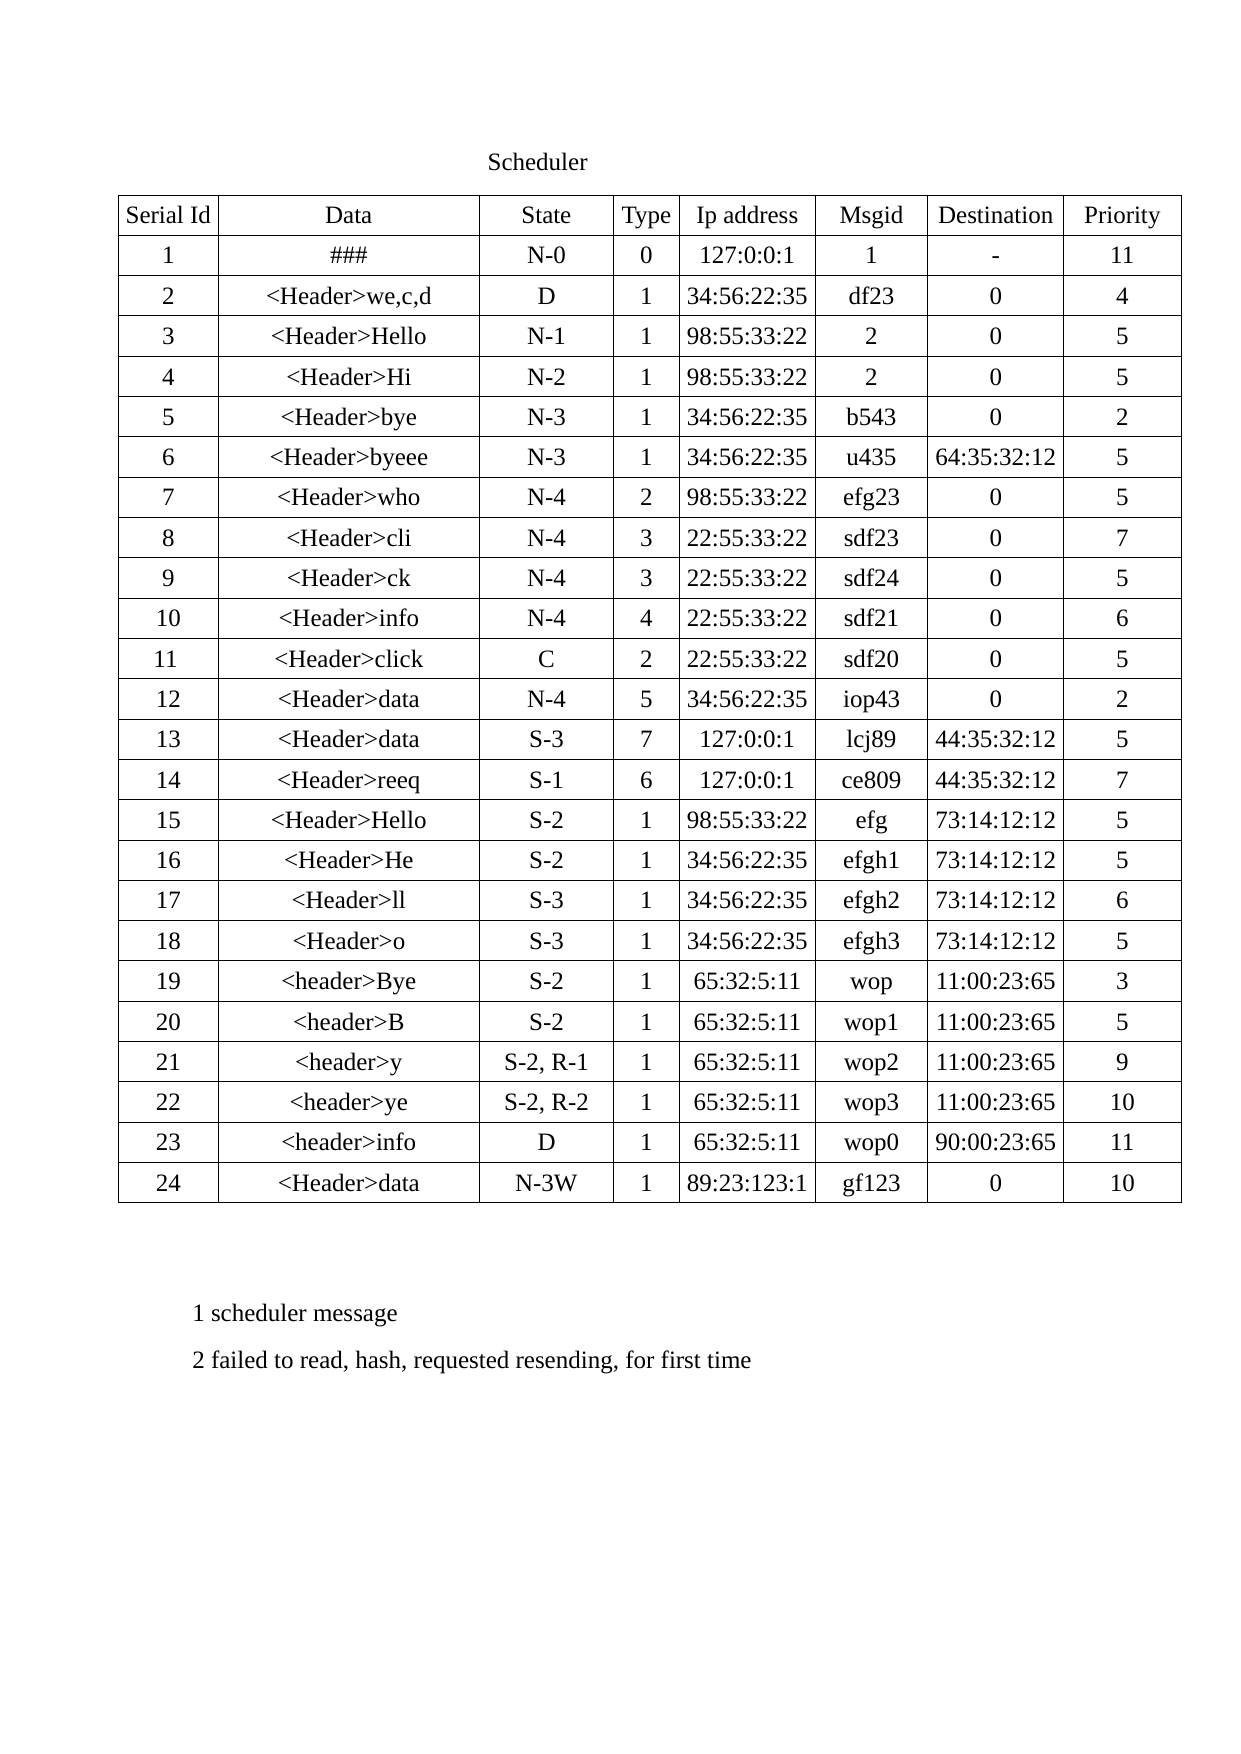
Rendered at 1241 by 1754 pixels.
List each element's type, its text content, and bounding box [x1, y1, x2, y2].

table_cell 1 [614, 1042, 679, 1081]
table_cell N-3W [480, 1163, 613, 1202]
table_cell 90:00:23:65 [928, 1123, 1063, 1162]
table_cell N-4 [480, 599, 613, 638]
table_cell 0 [614, 236, 679, 275]
table_cell 98:55:33:22 [680, 357, 815, 396]
table_cell 21 [119, 1042, 218, 1081]
table_cell 34:56:22:35 [680, 397, 815, 436]
table_cell <Header>Hello [219, 800, 479, 839]
table_cell 89:23:123:1 [680, 1163, 815, 1202]
table_cell 65:32:5:11 [680, 1123, 815, 1162]
table_cell 14 [119, 760, 218, 799]
table_cell 1 [614, 437, 679, 477]
table_cell 9 [119, 558, 218, 598]
table_cell 11 [1064, 236, 1181, 275]
table_header State [480, 196, 613, 235]
table_cell 5 [1064, 437, 1181, 477]
table_cell S-2 [480, 1002, 613, 1041]
table_header Data [219, 196, 479, 235]
table_cell 11:00:23:65 [928, 961, 1063, 1001]
table_cell <Header>we,c,d [219, 276, 479, 315]
table_cell lcj89 [816, 720, 927, 759]
table_cell 11 [119, 639, 218, 678]
table_cell 127:0:0:1 [680, 760, 815, 799]
table_cell <Header>reeq [219, 760, 479, 799]
table_cell N-4 [480, 478, 613, 517]
table_cell 73:14:12:12 [928, 800, 1063, 839]
table_cell 5 [1064, 800, 1181, 839]
table_cell 11:00:23:65 [928, 1042, 1063, 1081]
table_cell <Header>bye [219, 397, 479, 436]
table_cell 5 [119, 397, 218, 436]
table_cell 34:56:22:35 [680, 276, 815, 315]
table_cell N-4 [480, 679, 613, 718]
table_cell 5 [1064, 558, 1181, 598]
table_cell 1 [614, 800, 679, 839]
table_cell gf123 [816, 1163, 927, 1202]
table_cell 0 [928, 599, 1063, 638]
table_cell 2 [614, 639, 679, 678]
table_cell N-1 [480, 316, 613, 356]
table_cell 4 [1064, 276, 1181, 315]
table_cell wop1 [816, 1002, 927, 1041]
table_cell <Header>He [219, 841, 479, 880]
table_cell 22 [119, 1082, 218, 1122]
table_cell 5 [1064, 720, 1181, 759]
table_cell <header>y [219, 1042, 479, 1081]
table_cell 98:55:33:22 [680, 800, 815, 839]
table_cell ce809 [816, 760, 927, 799]
table_cell wop [816, 961, 927, 1001]
table_cell 6 [614, 760, 679, 799]
table_cell 5 [1064, 841, 1181, 880]
table_cell S-3 [480, 720, 613, 759]
table_cell 0 [928, 679, 1063, 718]
table_cell <Header>ck [219, 558, 479, 598]
table_cell S-2 [480, 841, 613, 880]
table_cell 13 [119, 720, 218, 759]
table_cell 24 [119, 1163, 218, 1202]
table_cell N-0 [480, 236, 613, 275]
table_cell b543 [816, 397, 927, 436]
table_cell 1 [614, 881, 679, 920]
table_cell 8 [119, 518, 218, 557]
table_cell 2 [614, 478, 679, 517]
table_header Msgid [816, 196, 927, 235]
table_cell <Header>o [219, 921, 479, 960]
table_cell 16 [119, 841, 218, 880]
table_cell <header>Bye [219, 961, 479, 1001]
table_cell N-3 [480, 397, 613, 436]
table_cell 98:55:33:22 [680, 478, 815, 517]
table_cell 1 [614, 1123, 679, 1162]
table_cell 7 [614, 720, 679, 759]
table_cell 0 [928, 357, 1063, 396]
table_cell S-3 [480, 921, 613, 960]
table_cell 73:14:12:12 [928, 921, 1063, 960]
table_cell <Header>info [219, 599, 479, 638]
table_cell 2 [1064, 679, 1181, 718]
table_cell 23 [119, 1123, 218, 1162]
table_cell 6 [119, 437, 218, 477]
table_cell 15 [119, 800, 218, 839]
table_cell <Header>data [219, 679, 479, 718]
table_cell efgh2 [816, 881, 927, 920]
table_cell 0 [928, 276, 1063, 315]
table_cell 6 [1064, 881, 1181, 920]
table_cell wop2 [816, 1042, 927, 1081]
table_cell S-2, R-1 [480, 1042, 613, 1081]
text 2 failed to read, hash, requested resending, for first time [118, 1345, 1122, 1374]
table_cell 9 [1064, 1042, 1181, 1081]
table_cell 0 [928, 478, 1063, 517]
table_cell <Header>data [219, 1163, 479, 1202]
table_cell 44:35:32:12 [928, 760, 1063, 799]
table_cell N-4 [480, 558, 613, 598]
table_cell sdf20 [816, 639, 927, 678]
table_cell 7 [119, 478, 218, 517]
table_cell N-3 [480, 437, 613, 477]
table_cell 1 [119, 236, 218, 275]
table_cell 22:55:33:22 [680, 639, 815, 678]
table_cell 1 [614, 276, 679, 315]
table_cell 4 [614, 599, 679, 638]
table_cell 3 [1064, 961, 1181, 1001]
table_cell 1 [614, 961, 679, 1001]
table_cell sdf21 [816, 599, 927, 638]
table_cell D [480, 1123, 613, 1162]
table_cell S-2, R-2 [480, 1082, 613, 1122]
table_cell <Header>Hi [219, 357, 479, 396]
table_header Priority [1064, 196, 1181, 235]
table_cell 5 [1064, 1002, 1181, 1041]
table_cell efg [816, 800, 927, 839]
table_cell 1 [614, 1002, 679, 1041]
table_cell 2 [816, 357, 927, 396]
table_cell 5 [614, 679, 679, 718]
table_cell 7 [1064, 518, 1181, 557]
table_cell df23 [816, 276, 927, 315]
table_cell 0 [928, 397, 1063, 436]
table_cell N-4 [480, 518, 613, 557]
table_cell 1 [816, 236, 927, 275]
table_cell u435 [816, 437, 927, 477]
table_cell 12 [119, 679, 218, 718]
table_header Destination [928, 196, 1063, 235]
table_cell 6 [1064, 599, 1181, 638]
table_cell 2 [119, 276, 218, 315]
table_cell 64:35:32:12 [928, 437, 1063, 477]
table_cell 65:32:5:11 [680, 1082, 815, 1122]
table_cell 22:55:33:22 [680, 518, 815, 557]
table_cell 11:00:23:65 [928, 1002, 1063, 1041]
table_cell iop43 [816, 679, 927, 718]
table_cell 3 [119, 316, 218, 356]
table_cell <Header>data [219, 720, 479, 759]
table_cell 3 [614, 558, 679, 598]
table_cell 1 [614, 316, 679, 356]
table_cell 34:56:22:35 [680, 437, 815, 477]
table_cell sdf23 [816, 518, 927, 557]
table_cell 0 [928, 316, 1063, 356]
table_cell 5 [1064, 357, 1181, 396]
table_cell 18 [119, 921, 218, 960]
table_cell 10 [1064, 1082, 1181, 1122]
table_cell 0 [928, 1163, 1063, 1202]
table_header Type [614, 196, 679, 235]
table_cell <header>ye [219, 1082, 479, 1122]
table_cell 65:32:5:11 [680, 961, 815, 1001]
table_cell 7 [1064, 760, 1181, 799]
table_cell 22:55:33:22 [680, 558, 815, 598]
table_cell S-2 [480, 800, 613, 839]
table_cell 5 [1064, 316, 1181, 356]
table_cell 5 [1064, 478, 1181, 517]
text 1 scheduler message [118, 1298, 1122, 1326]
table_cell 1 [614, 921, 679, 960]
table_cell 1 [614, 357, 679, 396]
table_cell wop3 [816, 1082, 927, 1122]
table_cell sdf24 [816, 558, 927, 598]
table_cell efgh3 [816, 921, 927, 960]
table_cell 98:55:33:22 [680, 316, 815, 356]
table_cell 11:00:23:65 [928, 1082, 1063, 1122]
table_cell <Header>who [219, 478, 479, 517]
table_cell 4 [119, 357, 218, 396]
table_cell 5 [1064, 639, 1181, 678]
table_cell <Header>ll [219, 881, 479, 920]
table_cell 22:55:33:22 [680, 599, 815, 638]
table_cell S-3 [480, 881, 613, 920]
text Scheduler [118, 147, 1122, 176]
table_cell 20 [119, 1002, 218, 1041]
table_cell 3 [614, 518, 679, 557]
table_cell 1 [614, 1082, 679, 1122]
table_cell C [480, 639, 613, 678]
table_cell 65:32:5:11 [680, 1002, 815, 1041]
table_header Serial Id [119, 196, 218, 235]
table_cell 34:56:22:35 [680, 881, 815, 920]
table_cell 127:0:0:1 [680, 236, 815, 275]
table_cell N-2 [480, 357, 613, 396]
table_cell 19 [119, 961, 218, 1001]
table_cell 0 [928, 639, 1063, 678]
table_cell 11 [1064, 1123, 1181, 1162]
table_cell S-2 [480, 961, 613, 1001]
table_cell 0 [928, 558, 1063, 598]
table_cell 10 [1064, 1163, 1181, 1202]
table_cell 10 [119, 599, 218, 638]
table_cell 127:0:0:1 [680, 720, 815, 759]
table_cell 1 [614, 1163, 679, 1202]
table_cell 34:56:22:35 [680, 679, 815, 718]
table_cell <Header>cli [219, 518, 479, 557]
table_cell wop0 [816, 1123, 927, 1162]
table_cell 0 [928, 518, 1063, 557]
table_cell <header>B [219, 1002, 479, 1041]
table_cell ### [219, 236, 479, 275]
table_cell S-1 [480, 760, 613, 799]
table_cell 5 [1064, 921, 1181, 960]
table_cell 17 [119, 881, 218, 920]
table_cell 73:14:12:12 [928, 841, 1063, 880]
table_cell efgh1 [816, 841, 927, 880]
table_cell 2 [1064, 397, 1181, 436]
table_header Ip address [680, 196, 815, 235]
table_cell <Header>click [219, 639, 479, 678]
table_cell <header>info [219, 1123, 479, 1162]
table_cell efg23 [816, 478, 927, 517]
table_cell 65:32:5:11 [680, 1042, 815, 1081]
table_cell - [928, 236, 1063, 275]
table_cell 1 [614, 397, 679, 436]
table_cell 34:56:22:35 [680, 841, 815, 880]
table_cell 73:14:12:12 [928, 881, 1063, 920]
table_cell 1 [614, 841, 679, 880]
table_cell 34:56:22:35 [680, 921, 815, 960]
table_cell <Header>Hello [219, 316, 479, 356]
table_cell D [480, 276, 613, 315]
table_cell <Header>byeee [219, 437, 479, 477]
table_cell 44:35:32:12 [928, 720, 1063, 759]
table_cell 2 [816, 316, 927, 356]
